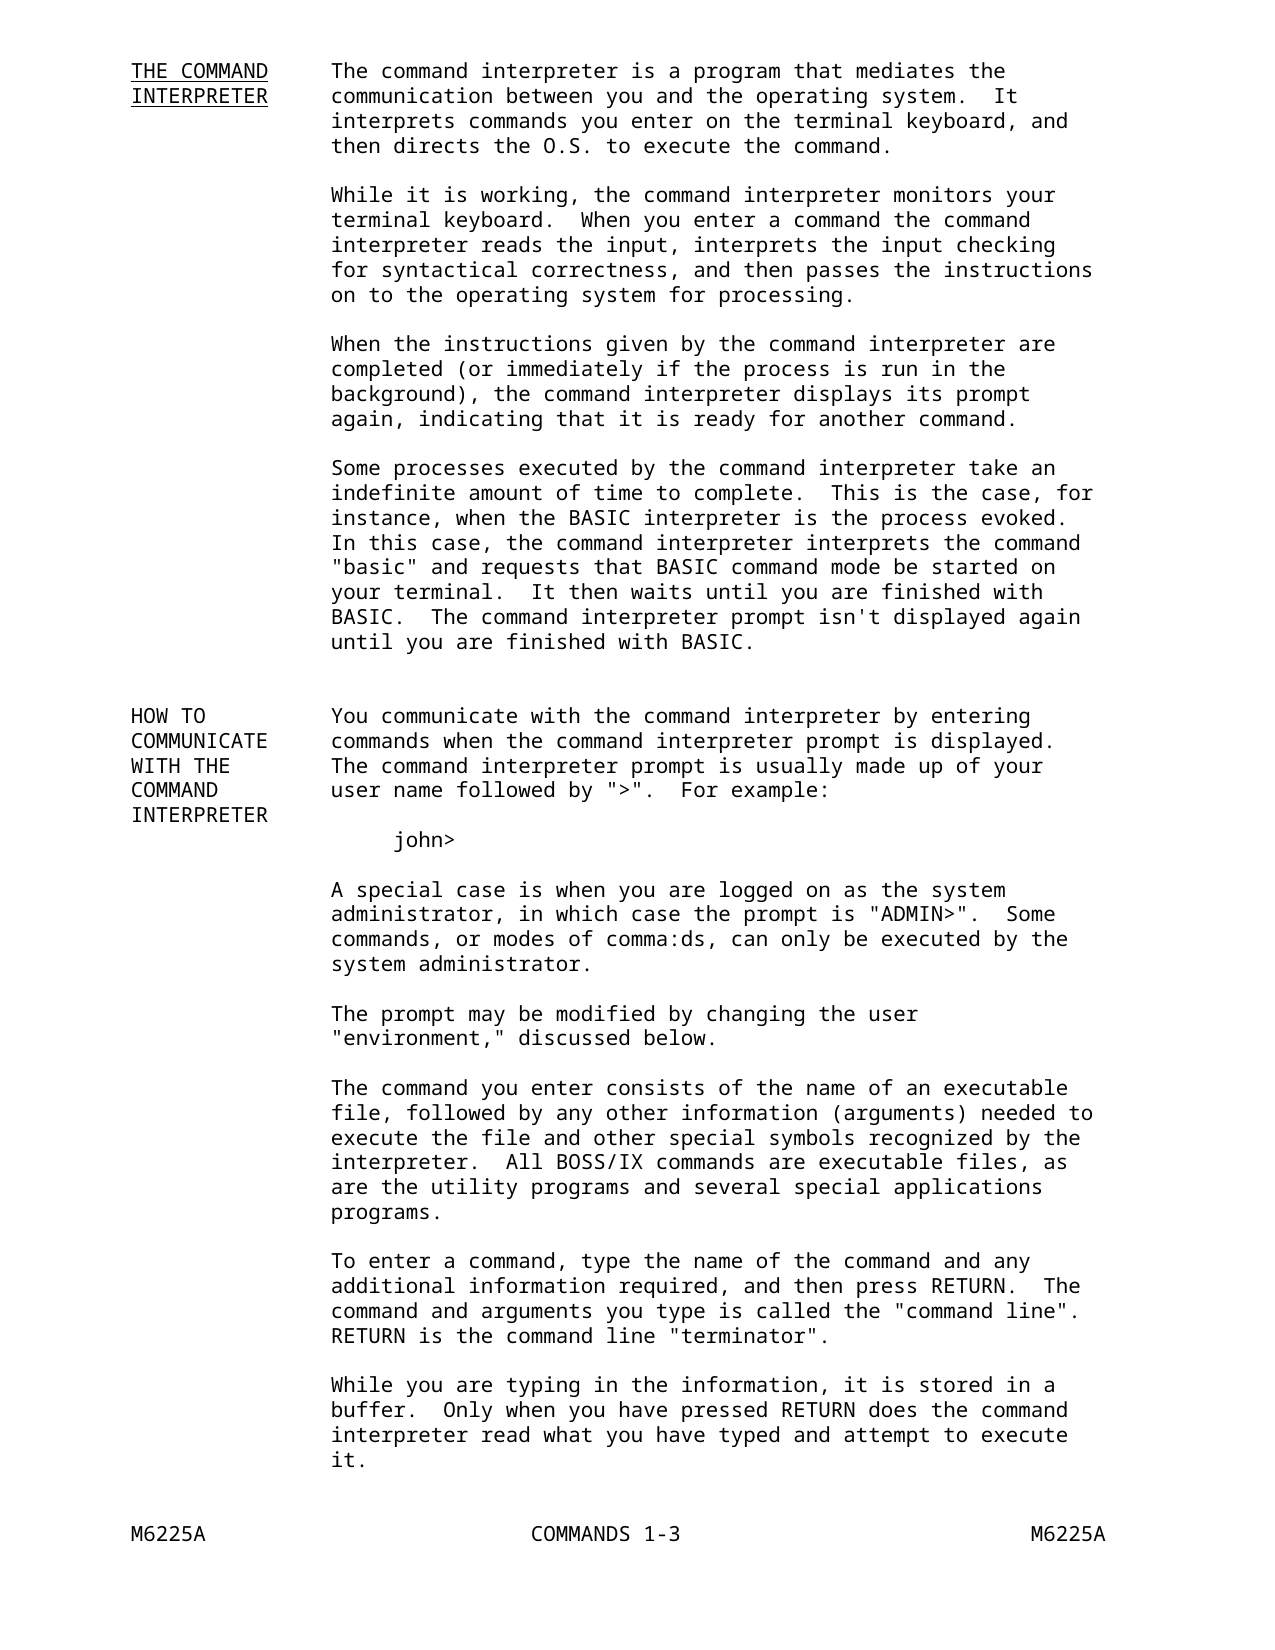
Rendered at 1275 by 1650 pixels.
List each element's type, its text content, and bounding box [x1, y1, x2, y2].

text additional information required, and then press RETURN. The [118, 1274, 1145, 1299]
text then directs the O.S. to execute the command. [118, 133, 1145, 158]
text programs. [118, 1199, 1145, 1224]
text "basic" and requests that BASIC command mode be started on [118, 555, 1145, 580]
text interprets commands you enter on the terminal keyboard, and [118, 109, 1145, 133]
text INTERPRETER communication between you and the operating system. It [118, 84, 1145, 109]
text While it is working, the command interpreter monitors your [118, 183, 1145, 208]
text your terminal. It then waits until you are finished with [118, 580, 1145, 604]
text commands, or modes of comma:ds, can only be executed by the [118, 927, 1145, 952]
text system administrator. [118, 952, 1145, 976]
text HOW TO You communicate with the command interpreter by entering [118, 704, 1145, 728]
text are the utility programs and several special applications [118, 1175, 1145, 1199]
text The command you enter consists of the name of an executable [118, 1076, 1145, 1100]
text Some processes executed by the command interpreter take an [118, 456, 1145, 481]
text To enter a command, type the name of the command and any [118, 1249, 1145, 1274]
text background), the command interpreter displays its prompt [118, 381, 1145, 406]
text The prompt may be modified by changing the user [118, 1001, 1145, 1026]
text again, indicating that it is ready for another command. [118, 406, 1145, 431]
text When the instructions given by the command interpreter are [118, 332, 1145, 357]
text M6225A COMMANDS 1-3 M6225A [118, 1522, 1145, 1547]
text While you are typing in the information, it is stored in a [118, 1373, 1145, 1398]
text execute the file and other special symbols recognized by the [118, 1125, 1145, 1150]
text interpreter. All BOSS/IX commands are executable files, as [118, 1150, 1145, 1175]
text john> [118, 828, 1145, 852]
text RETURN is the command line "terminator". [118, 1323, 1145, 1348]
text administrator, in which case the prompt is "ADMIN>". Some [118, 902, 1145, 927]
text completed (or immediately if the process is run in the [118, 357, 1145, 381]
text COMMAND user name followed by ">". For example: [118, 778, 1145, 803]
text instance, when the BASIC interpreter is the process evoked. [118, 505, 1145, 530]
text buffer. Only when you have pressed RETURN does the command [118, 1398, 1145, 1423]
text file, followed by any other information (arguments) needed to [118, 1100, 1145, 1125]
text COMMUNICATE commands when the command interpreter prompt is displayed. [118, 728, 1145, 753]
text interpreter read what you have typed and attempt to execute [118, 1423, 1145, 1447]
text A special case is when you are logged on as the system [118, 877, 1145, 902]
text for syntactical correctness, and then passes the instructions [118, 257, 1145, 282]
text it. [118, 1447, 1145, 1472]
text interpreter reads the input, interprets the input checking [118, 233, 1145, 257]
text on to the operating system for processing. [118, 282, 1145, 307]
text THE COMMAND The command interpreter is a program that mediates the [118, 59, 1145, 84]
text until you are finished with BASIC. [118, 629, 1145, 654]
text WITH THE The command interpreter prompt is usually made up of your [118, 753, 1145, 778]
text INTERPRETER [118, 803, 1145, 828]
text BASIC. The command interpreter prompt isn't displayed again [118, 604, 1145, 629]
text In this case, the command interpreter interprets the command [118, 530, 1145, 555]
text terminal keyboard. When you enter a command the command [118, 208, 1145, 233]
text indefinite amount of time to complete. This is the case, for [118, 481, 1145, 505]
text command and arguments you type is called the "command line". [118, 1299, 1145, 1323]
text "environment," discussed below. [118, 1026, 1145, 1051]
